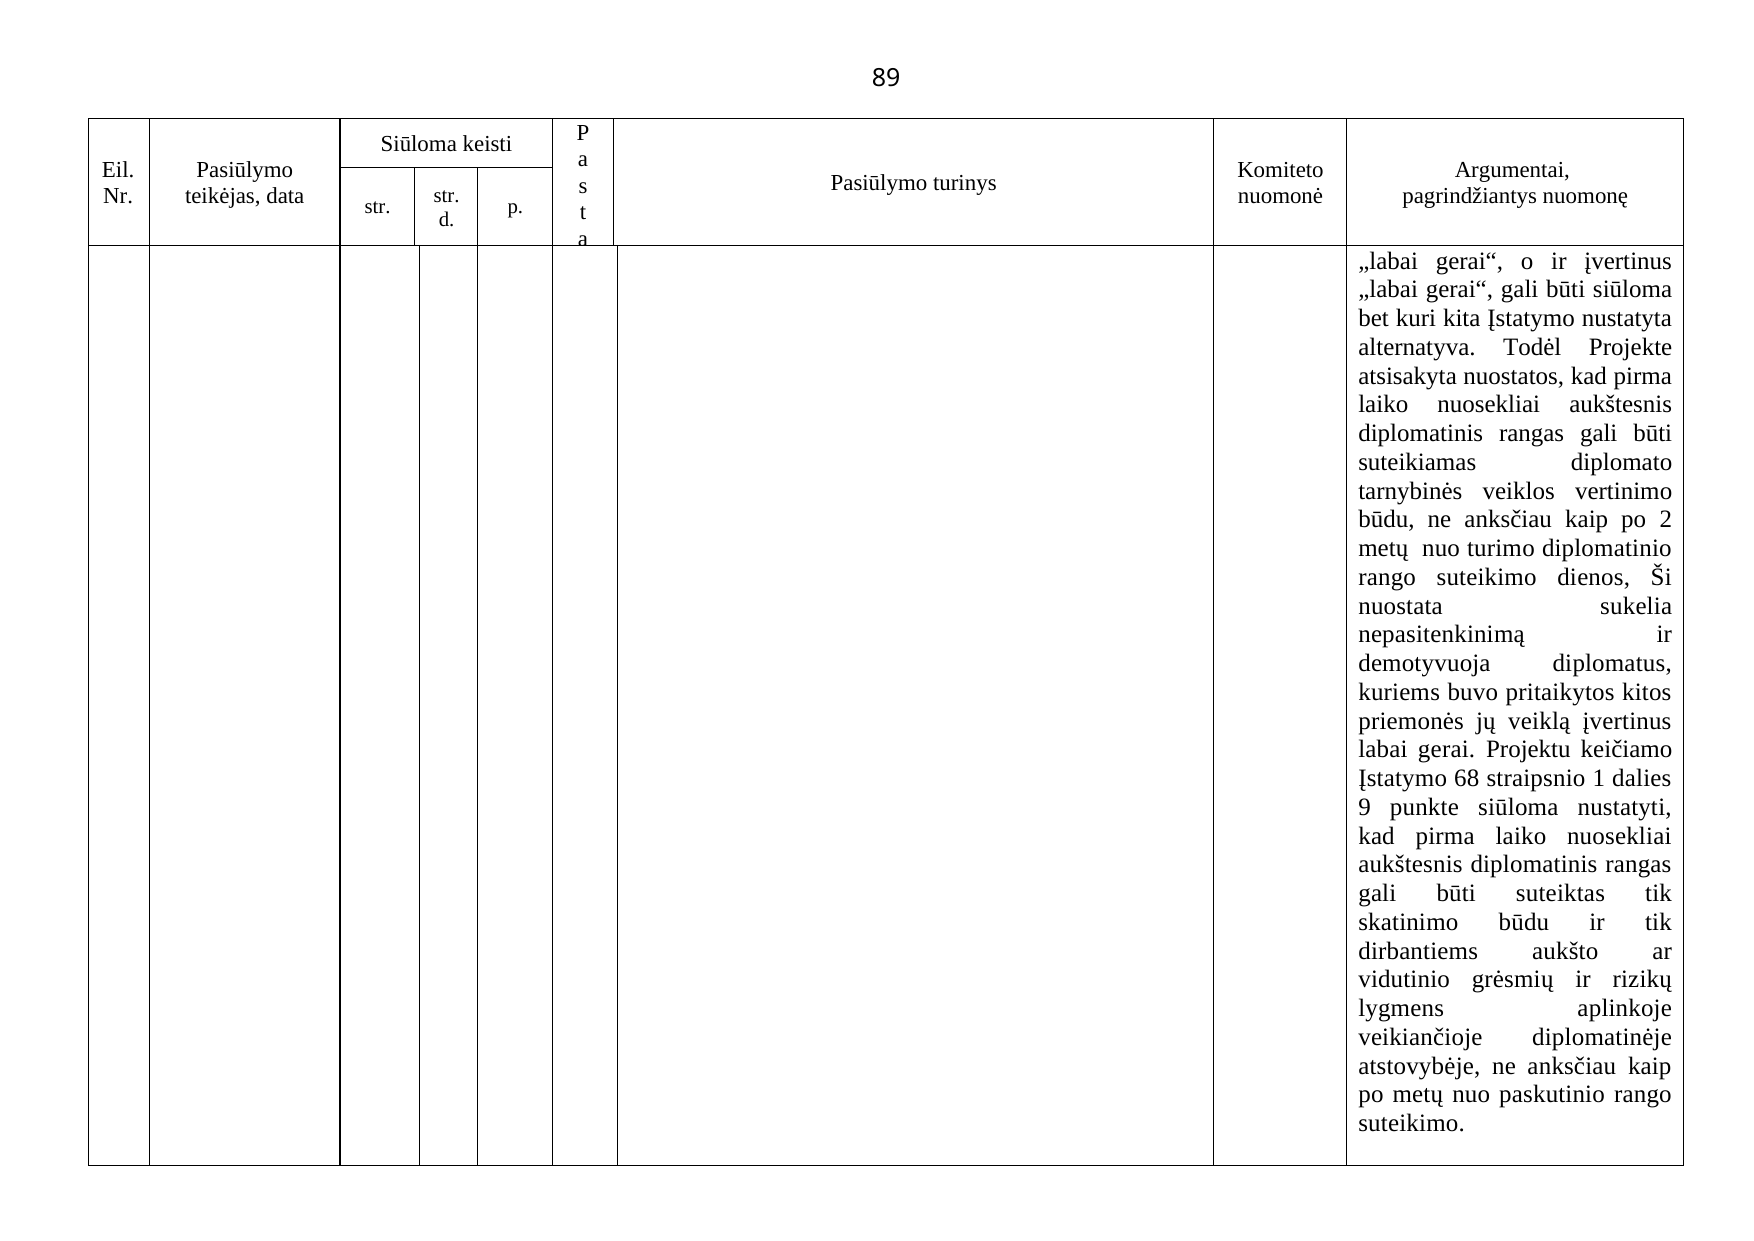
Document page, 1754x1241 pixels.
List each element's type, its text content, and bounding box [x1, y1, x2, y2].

table_header Eil. Nr. [89, 119, 149, 245]
table_cell p. [478, 168, 552, 245]
table_header Komiteto nuomonė [1214, 119, 1346, 245]
table_cell [1214, 246, 1346, 1165]
table_cell [420, 246, 477, 1165]
table_cell [89, 246, 149, 1165]
table_cell [478, 246, 552, 1165]
table_cell [150, 246, 339, 1165]
table_header Pastabos [553, 119, 613, 245]
table_header Argumentai, pagrindžiantys nuomonę [1347, 119, 1683, 245]
table_cell [553, 246, 617, 1165]
table_header Siūloma keisti [341, 119, 552, 167]
table_cell str. d. [415, 168, 477, 245]
table_cell [341, 246, 419, 1165]
table_cell [618, 246, 1213, 1165]
table_header Pasiūlymo turinys [614, 119, 1213, 245]
table_header Pasiūlymo teikėjas, data [150, 119, 339, 245]
table_cell „labai gerai“, o ir įvertinus „labai gerai“, gali būti siūloma bet kuri kita Įstatymo nustatyta alternatyva. Todėl Projekte atsisakyta nuostatos, kad pirma laiko nuosekliai aukštesnis diplomatinis rangas gali būti suteikiamas diplomato tarnybinės veiklos vertinimo būdu, ne anksčiau kaip po 2 metų nuo turimo diplomatinio rango suteikimo dienos, Ši nuostata sukelia nepasitenkinimą ir demotyvuoja diplomatus, kuriems buvo pritaikytos kitos priemonės jų veiklą įvertinus labai gerai. Projektu keičiamo Įstatymo 68 straipsnio 1 dalies 9 punkte siūloma nustatyti, kad pirma laiko nuosekliai aukštesnis diplomatinis rangas gali būti suteiktas tik skatinimo būdu ir tik dirbantiems aukšto ar vidutinio grėsmių ir rizikų lygmens aplinkoje veikiančioje diplomatinėje atstovybėje, ne anksčiau kaip po metų nuo paskutinio rango suteikimo. [1347, 246, 1683, 1165]
table_cell str. [341, 168, 414, 245]
